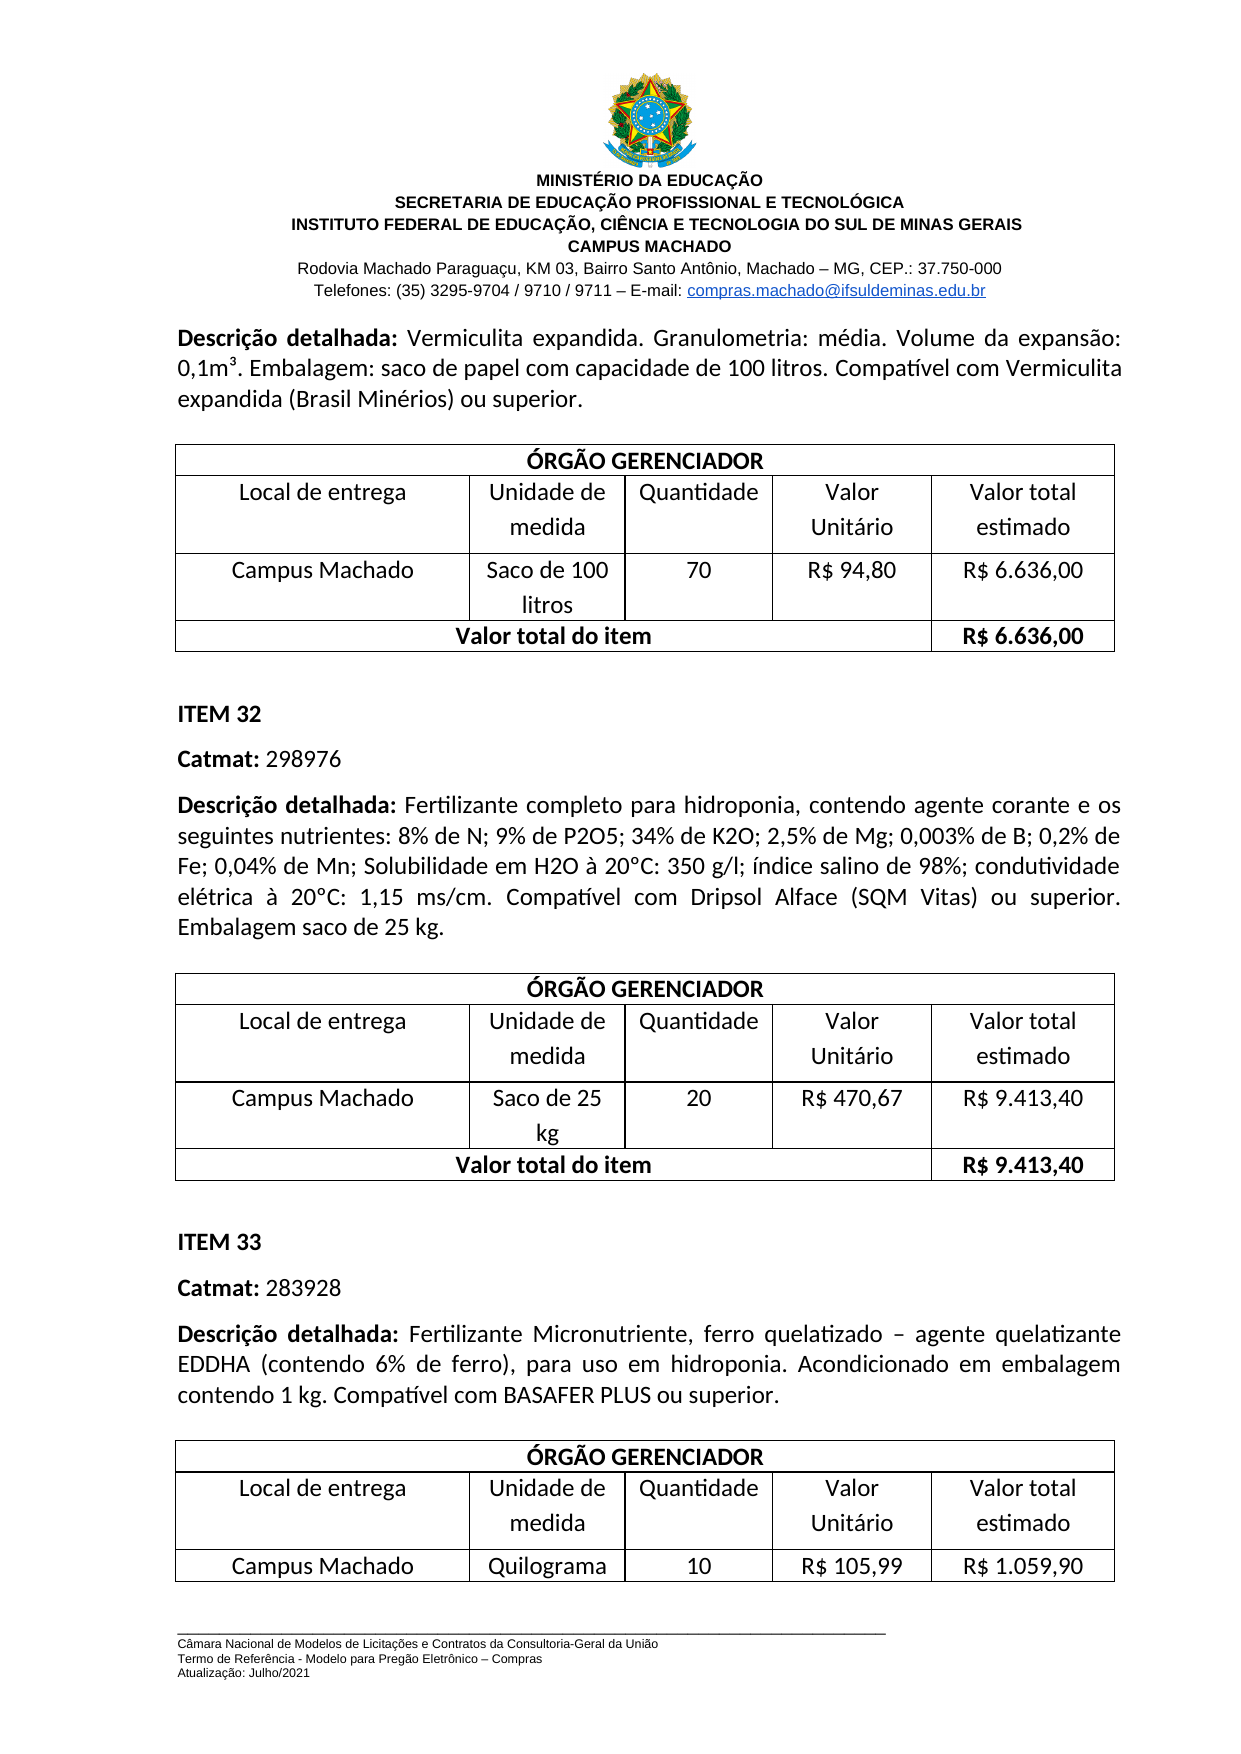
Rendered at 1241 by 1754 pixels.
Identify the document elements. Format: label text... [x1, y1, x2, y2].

table_cell 20 [626, 1083, 772, 1148]
table_cell Valor total do item [176, 621, 931, 651]
table_cell Unidade de medida [470, 476, 624, 553]
text Descrição detalhada: Fertilizante Micronutriente, ferro quelatizado – agente quelatizante EDDHA (contendo 6% de ferro), para uso em hidroponia. Acondicionado em embalagem contendo 1 kg. Compatível com BASAFER PLUS ou superior. [177, 1318, 1122, 1409]
table_header ÓRGÃO GERENCIADOR [176, 974, 1114, 1004]
table_cell Campus Machado [176, 1550, 469, 1581]
table_cell Unidade de medida [470, 1005, 624, 1081]
table_cell R$ 470,67 [773, 1083, 931, 1148]
text Catmat: 283928 [177, 1272, 1122, 1303]
picture [669, 149, 680, 155]
table_cell Quantidade [626, 476, 772, 553]
table_cell Unidade de medida [470, 1473, 624, 1549]
picture [603, 73, 697, 168]
table_cell Valor total estimado [932, 1473, 1114, 1549]
table_cell Saco de 25 kg [470, 1083, 624, 1148]
table_cell Valor Unitário [773, 1005, 931, 1081]
table_cell R$ 9.413,40 [932, 1149, 1114, 1179]
table_cell Valor total estimado [932, 476, 1114, 553]
table_cell Valor total do item [176, 1149, 931, 1179]
table_cell Quantidade [626, 1005, 772, 1081]
table_cell R$ 105,99 [773, 1550, 931, 1581]
text Descrição detalhada: Fertilizante completo para hidroponia, contendo agente corante e os seguintes nutrientes: 8% de N; 9% de P2O5; 34% de K2O; 2,5% de Mg; 0,003% de B; 0,2% de Fe; 0,04% de Mn; Solubilidade em H2O à 20ºC: 350 g/l; índice salino de 98%; condutividade elétrica à 20ºC: 1,15 ms/cm. Compatível com Dripsol Alface (SQM Vitas) ou superior. Embalagem saco de 25 kg. [177, 789, 1122, 942]
table_cell Campus Machado [176, 1083, 469, 1148]
table_cell Valor Unitário [773, 1473, 931, 1549]
picture [643, 163, 658, 168]
table_cell 10 [626, 1550, 772, 1581]
table_cell Saco de 100 litros [470, 554, 624, 619]
table_cell R$ 1.059,90 [932, 1550, 1114, 1581]
table_cell Local de entrega [176, 476, 469, 553]
text ITEM 32 [177, 698, 1122, 728]
table_cell Valor Unitário [773, 476, 931, 553]
table_cell R$ 9.413,40 [932, 1083, 1114, 1148]
table_header ÓRGÃO GERENCIADOR [176, 445, 1114, 475]
table_cell Local de entrega [176, 1005, 469, 1081]
text ITEM 33 [177, 1226, 1122, 1257]
table_cell Valor total estimado [932, 1005, 1114, 1081]
table_cell R$ 94,80 [773, 554, 931, 619]
table_cell Quantidade [626, 1473, 772, 1549]
table_cell Local de entrega [176, 1473, 469, 1549]
table_cell R$ 6.636,00 [932, 554, 1114, 619]
table_cell Quilograma [470, 1550, 624, 1581]
text Catmat: 298976 [177, 743, 1122, 774]
table_cell 70 [626, 554, 772, 619]
table_cell Campus Machado [176, 554, 469, 619]
table_cell R$ 6.636,00 [932, 621, 1114, 651]
text Descrição detalhada: Vermiculita expandida. Granulometria: média. Volume da expansão: 0,1m³. Embalagem: saco de papel com capacidade de 100 litros. Compatível com Vermiculita expandida (Brasil Minérios) ou superior. [177, 322, 1122, 413]
table_header ÓRGÃO GERENCIADOR [176, 1441, 1114, 1471]
